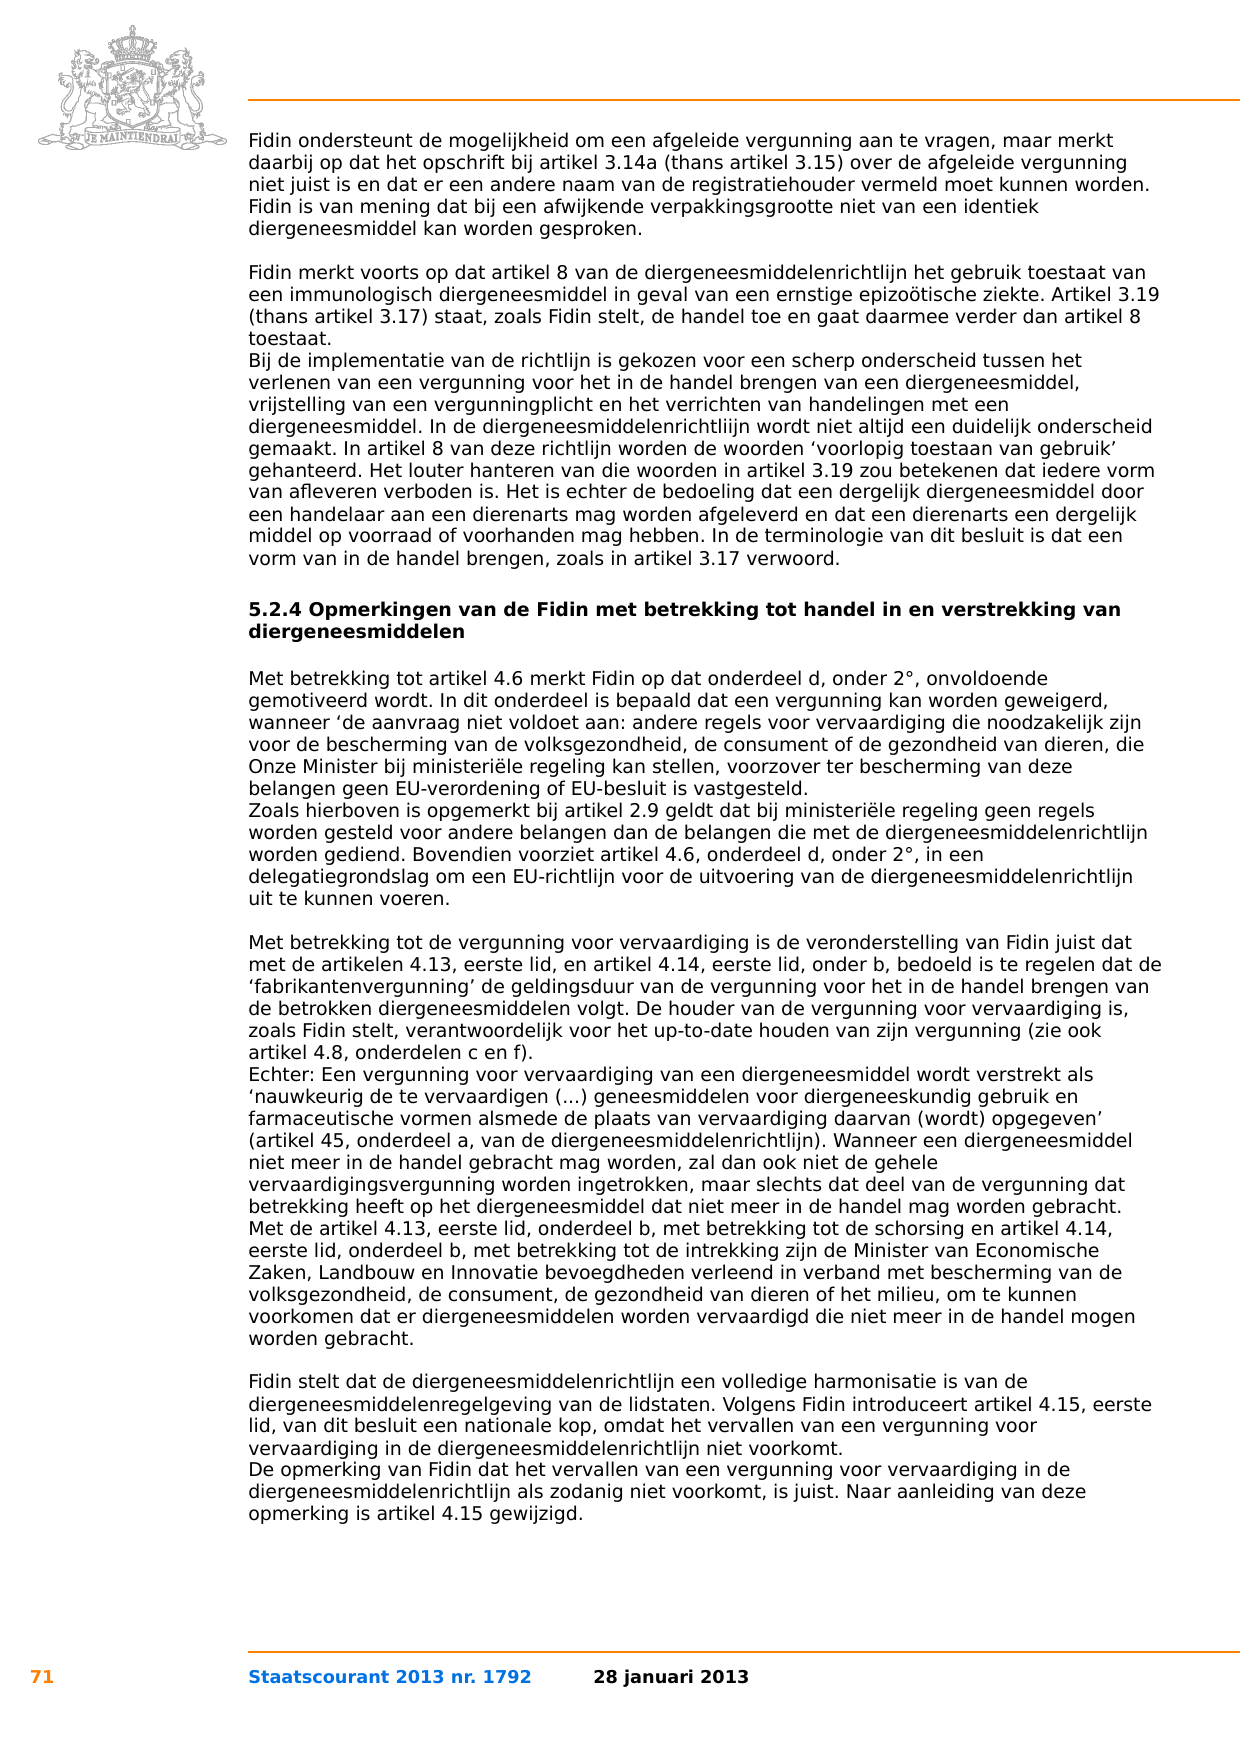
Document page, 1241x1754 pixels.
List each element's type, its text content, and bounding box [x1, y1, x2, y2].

text Met betrekking tot de vergunning voor vervaardiging is de veronderstelling van Fidin juist dat met de artikelen 4.13, eerste lid, en artikel 4.14, eerste lid, onder b, bedoeld is te regelen dat de ‘fabrikantenvergunning’ de geldingsduur van de vergunning voor het in de handel brengen van de betrokken diergeneesmiddelen volgt. De houder van de vergunning voor vervaardiging is, zoals Fidin stelt, verantwoordelijk voor het up-to-date houden van zijn vergunning (zie ook artikel 4.8, onderdelen c en f). [248, 932, 1163, 1064]
picture [38, 25, 227, 150]
text Bij de implementatie van de richtlijn is gekozen voor een scherp onderscheid tussen het verlenen van een vergunning voor het in de handel brengen van een diergeneesmiddel, vrijstelling van een vergunningplicht en het verrichten van handelingen met een diergeneesmiddel. In de diergeneesmiddelenrichtliijn wordt niet altijd een duidelijk onderscheid gemaakt. In artikel 8 van deze richtlijn worden de woorden ‘voorlopig toestaan van gebruik’ gehanteerd. Het louter hanteren van die woorden in artikel 3.19 zou betekenen dat iedere vorm van afleveren verboden is. Het is echter de bedoeling dat een dergelijk diergeneesmiddel door een handelaar aan een dierenarts mag worden afgeleverd en dat een dierenarts een dergelijk middel op voorraad of voorhanden mag hebben. In de terminologie van dit besluit is dat een vorm van in de handel brengen, zoals in artikel 3.17 verwoord. [248, 349, 1163, 569]
text Fidin ondersteunt de mogelijkheid om een afgeleide vergunning aan te vragen, maar merkt daarbij op dat het opschrift bij artikel 3.14a (thans artikel 3.15) over de afgeleide vergunning niet juist is en dat er een andere naam van de registratiehouder vermeld moet kunnen worden. Fidin is van mening dat bij een afwijkende verpakkingsgrootte niet van een identiek diergeneesmiddel kan worden gesproken. [248, 130, 1163, 240]
text Fidin merkt voorts op dat artikel 8 van de diergeneesmiddelenrichtlijn het gebruik toestaat van een immunologisch diergeneesmiddel in geval van een ernstige epizoötische ziekte. Artikel 3.19 (thans artikel 3.17) staat, zoals Fidin stelt, de handel toe en gaat daarmee verder dan artikel 8 toestaat. [248, 262, 1163, 349]
text Met betrekking tot artikel 4.6 merkt Fidin op dat onderdeel d, onder 2°, onvoldoende gemotiveerd wordt. In dit onderdeel is bepaald dat een vergunning kan worden geweigerd, wanneer ‘de aanvraag niet voldoet aan: andere regels voor vervaardiging die noodzakelijk zijn voor de bescherming van de volksgezondheid, de consument of de gezondheid van dieren, die Onze Minister bij ministeriële regeling kan stellen, voorzover ter bescherming van deze belangen geen EU-verordening of EU-besluit is vastgesteld. [248, 668, 1163, 800]
text De opmerking van Fidin dat het vervallen van een vergunning voor vervaardiging in de diergeneesmiddelenrichtlijn als zodanig niet voorkomt, is juist. Naar aanleiding van deze opmerking is artikel 4.15 gewijzigd. [248, 1459, 1163, 1525]
text Met de artikel 4.13, eerste lid, onderdeel b, met betrekking tot de schorsing en artikel 4.14, eerste lid, onderdeel b, met betrekking tot de intrekking zijn de Minister van Economische Zaken, Landbouw en Innovatie bevoegdheden verleend in verband met bescherming van de volksgezondheid, de consument, de gezondheid van dieren of het milieu, om te kunnen voorkomen dat er diergeneesmiddelen worden vervaardigd die niet meer in de handel mogen worden gebracht. [248, 1218, 1163, 1349]
subtitle 5.2.4 Opmerkingen van de Fidin met betrekking tot handel in en verstrekking van diergeneesmiddelen [248, 599, 1163, 643]
text Echter: Een vergunning voor vervaardiging van een diergeneesmiddel wordt verstrekt als ‘nauwkeurig de te vervaardigen (...) geneesmiddelen voor diergeneeskundig gebruik en farmaceutische vormen alsmede de plaats van vervaardiging daarvan (wordt) opgegeven’ (artikel 45, onderdeel a, van de diergeneesmiddelenrichtlijn). Wanneer een diergeneesmiddel niet meer in de handel gebracht mag worden, zal dan ook niet de gehele vervaardigingsvergunning worden ingetrokken, maar slechts dat deel van de vergunning dat betrekking heeft op het diergeneesmiddel dat niet meer in de handel mag worden gebracht. [248, 1064, 1163, 1218]
text Zoals hierboven is opgemerkt bij artikel 2.9 geldt dat bij ministeriële regeling geen regels worden gesteld voor andere belangen dan de belangen die met de diergeneesmiddelenrichtlijn worden gediend. Bovendien voorziet artikel 4.6, onderdeel d, onder 2°, in een delegatiegrondslag om een EU-richtlijn voor de uitvoering van de diergeneesmiddelenrichtlijn uit te kunnen voeren. [248, 800, 1163, 910]
text Fidin stelt dat de diergeneesmiddelenrichtlijn een volledige harmonisatie is van de diergeneesmiddelenregelgeving van de lidstaten. Volgens Fidin introduceert artikel 4.15, eerste lid, van dit besluit een nationale kop, omdat het vervallen van een vergunning voor vervaardiging in de diergeneesmiddelenrichtlijn niet voorkomt. [248, 1371, 1163, 1459]
